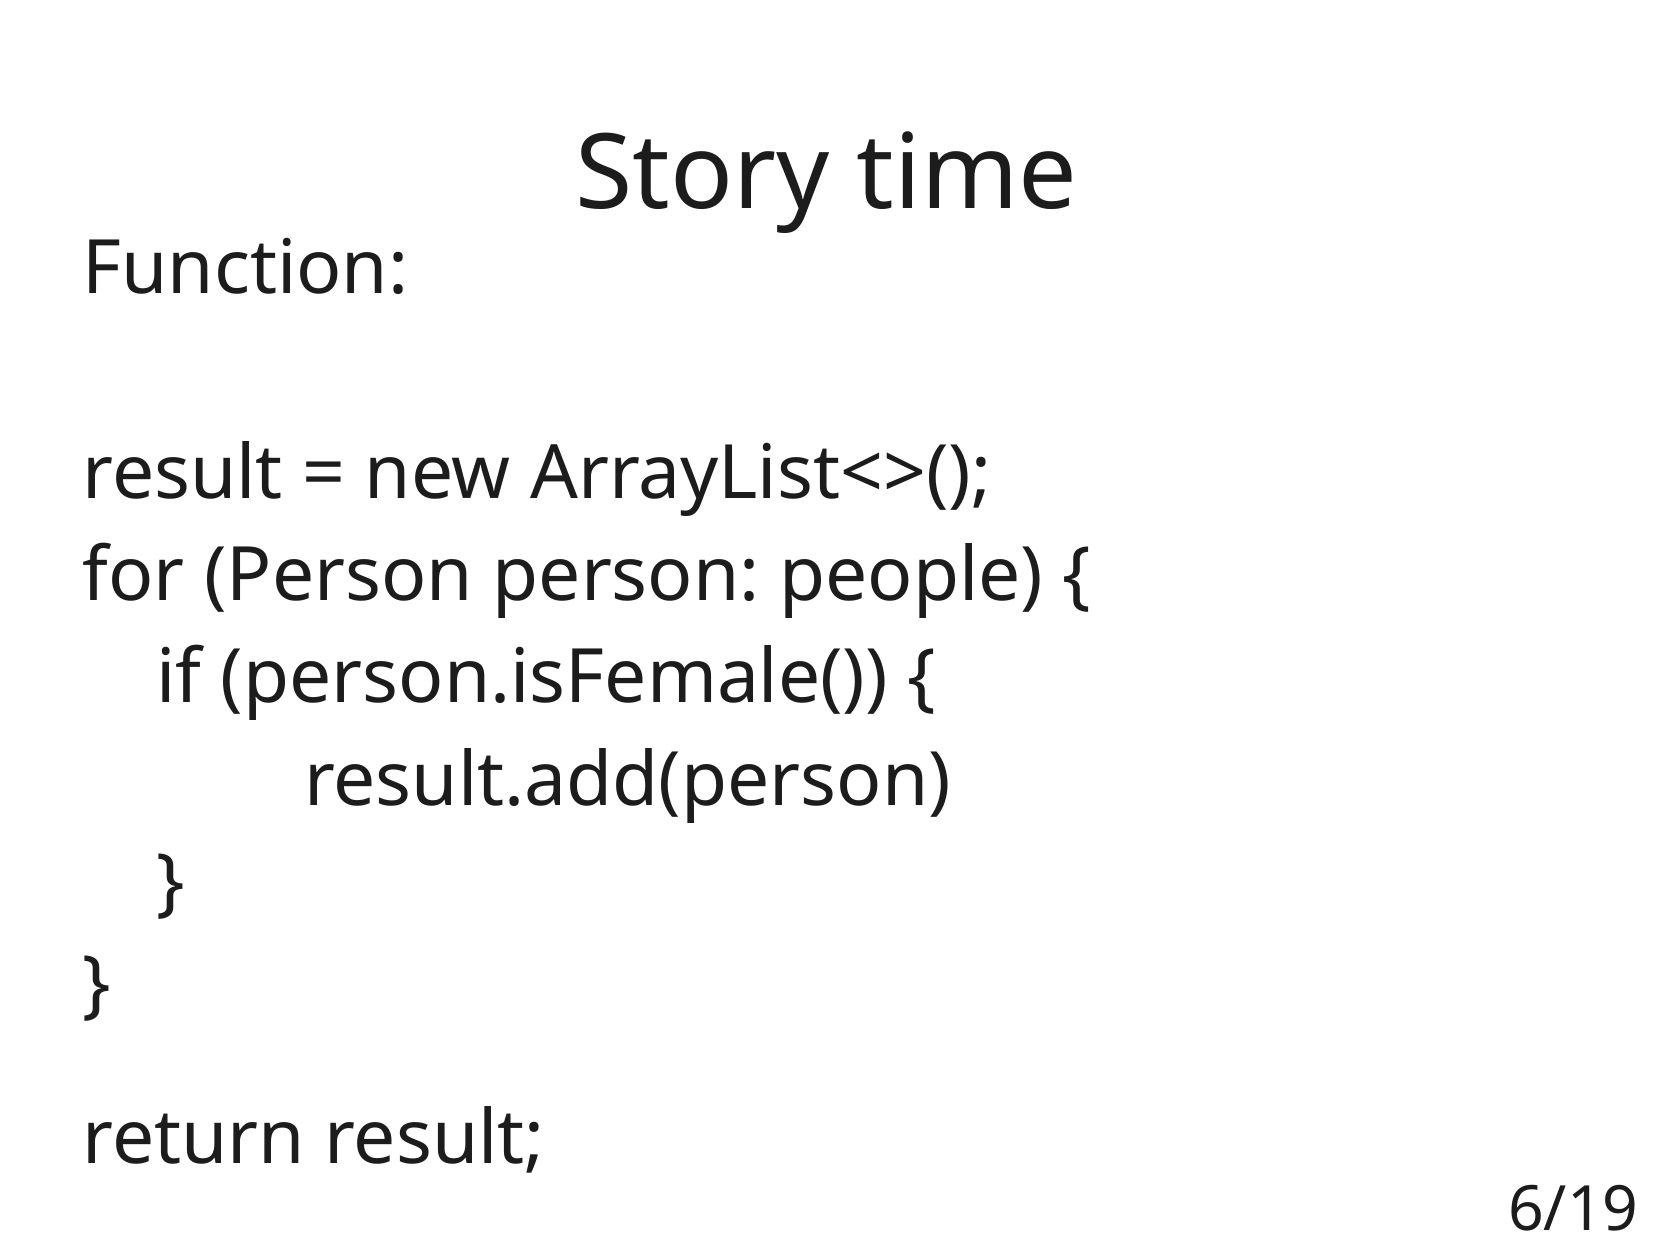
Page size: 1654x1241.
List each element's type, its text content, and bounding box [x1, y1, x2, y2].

subtitle Function: result = new ArrayList<>(); for (Person person: people) { if (person.isFemale()) { result.add(person) } } return result; [82, 263, 1571, 1136]
title Story time [82, 64, 1571, 263]
text_box <numer>/19 [1071, 1155, 1654, 1241]
